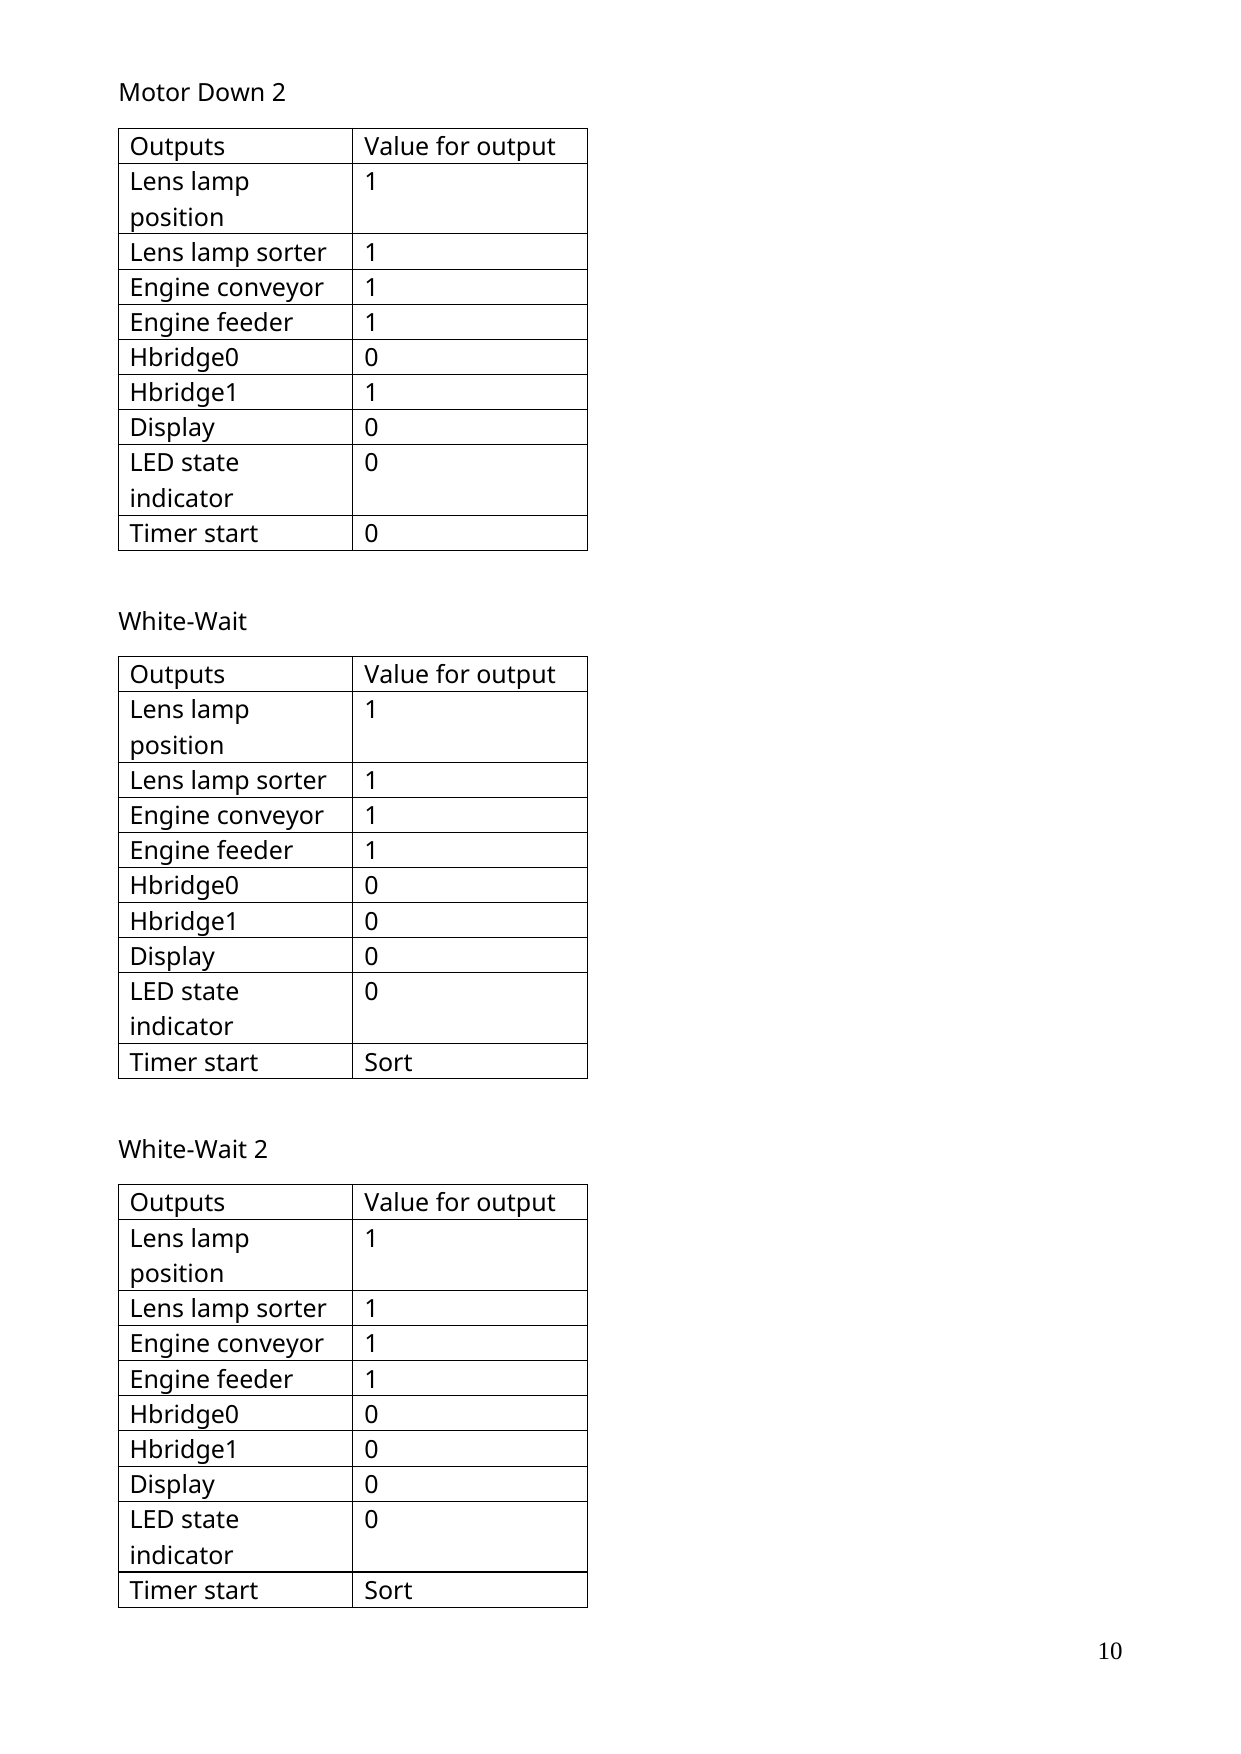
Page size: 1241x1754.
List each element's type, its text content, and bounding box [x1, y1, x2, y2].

table_cell 1 [353, 833, 587, 867]
table_cell Engine feeder [119, 833, 352, 867]
table_cell Display [119, 1467, 352, 1501]
table_cell 1 [353, 305, 587, 339]
table_cell Lens lamp sorter [119, 763, 352, 797]
table_cell 1 [353, 270, 587, 303]
table_cell 0 [353, 340, 587, 374]
table_cell Hbridge0 [119, 868, 352, 902]
table_header Value for output [353, 1185, 587, 1219]
table_cell Lens lamp position [119, 1220, 352, 1290]
table_cell 0 [353, 973, 587, 1043]
table_cell LED state indicator [119, 973, 352, 1043]
table_cell Timer start [119, 1044, 352, 1078]
table_cell Engine conveyor [119, 270, 352, 303]
table_cell Sort [353, 1573, 587, 1607]
table_cell 0 [353, 516, 587, 550]
table_cell 1 [353, 164, 587, 233]
text White-Wait [118, 603, 1122, 637]
table_cell 0 [353, 1396, 587, 1430]
table_cell Sort [353, 1044, 587, 1078]
text White-Wait 2 [118, 1132, 1122, 1166]
table_cell Hbridge0 [119, 1396, 352, 1430]
table_cell Hbridge1 [119, 1431, 352, 1466]
table_cell Lens lamp sorter [119, 234, 352, 268]
table_cell 0 [353, 868, 587, 902]
table_cell 0 [353, 1502, 587, 1571]
table_cell Hbridge1 [119, 903, 352, 937]
table_cell 0 [353, 903, 587, 937]
table_cell Lens lamp position [119, 164, 352, 233]
table_cell Hbridge1 [119, 375, 352, 409]
table_cell 0 [353, 445, 587, 515]
table_cell Hbridge0 [119, 340, 352, 374]
table_cell Engine feeder [119, 1361, 352, 1395]
table_header Outputs [119, 1185, 352, 1219]
table_cell Engine conveyor [119, 1326, 352, 1360]
table_header Outputs [119, 129, 352, 162]
table_cell 0 [353, 410, 587, 444]
table_cell LED state indicator [119, 445, 352, 515]
table_cell 1 [353, 692, 587, 762]
table_cell 1 [353, 234, 587, 268]
table_cell 0 [353, 938, 587, 972]
text Motor Down 2 [118, 75, 1122, 109]
table_cell 1 [353, 1361, 587, 1395]
table_header Value for output [353, 129, 587, 162]
table_cell Display [119, 938, 352, 972]
table_cell 1 [353, 798, 587, 832]
table_cell 1 [353, 1291, 587, 1325]
table_cell Engine feeder [119, 305, 352, 339]
table_cell 1 [353, 375, 587, 409]
table_header Outputs [119, 657, 352, 691]
table_cell LED state indicator [119, 1502, 352, 1571]
table_cell Timer start [119, 1573, 352, 1607]
table_cell Engine conveyor [119, 798, 352, 832]
table_header Value for output [353, 657, 587, 691]
table_cell Timer start [119, 516, 352, 550]
table_cell Lens lamp position [119, 692, 352, 762]
table_cell Display [119, 410, 352, 444]
table_cell Lens lamp sorter [119, 1291, 352, 1325]
table_cell 0 [353, 1467, 587, 1501]
table_cell 1 [353, 1326, 587, 1360]
table_cell 1 [353, 1220, 587, 1290]
table_cell 1 [353, 763, 587, 797]
table_cell 0 [353, 1431, 587, 1466]
